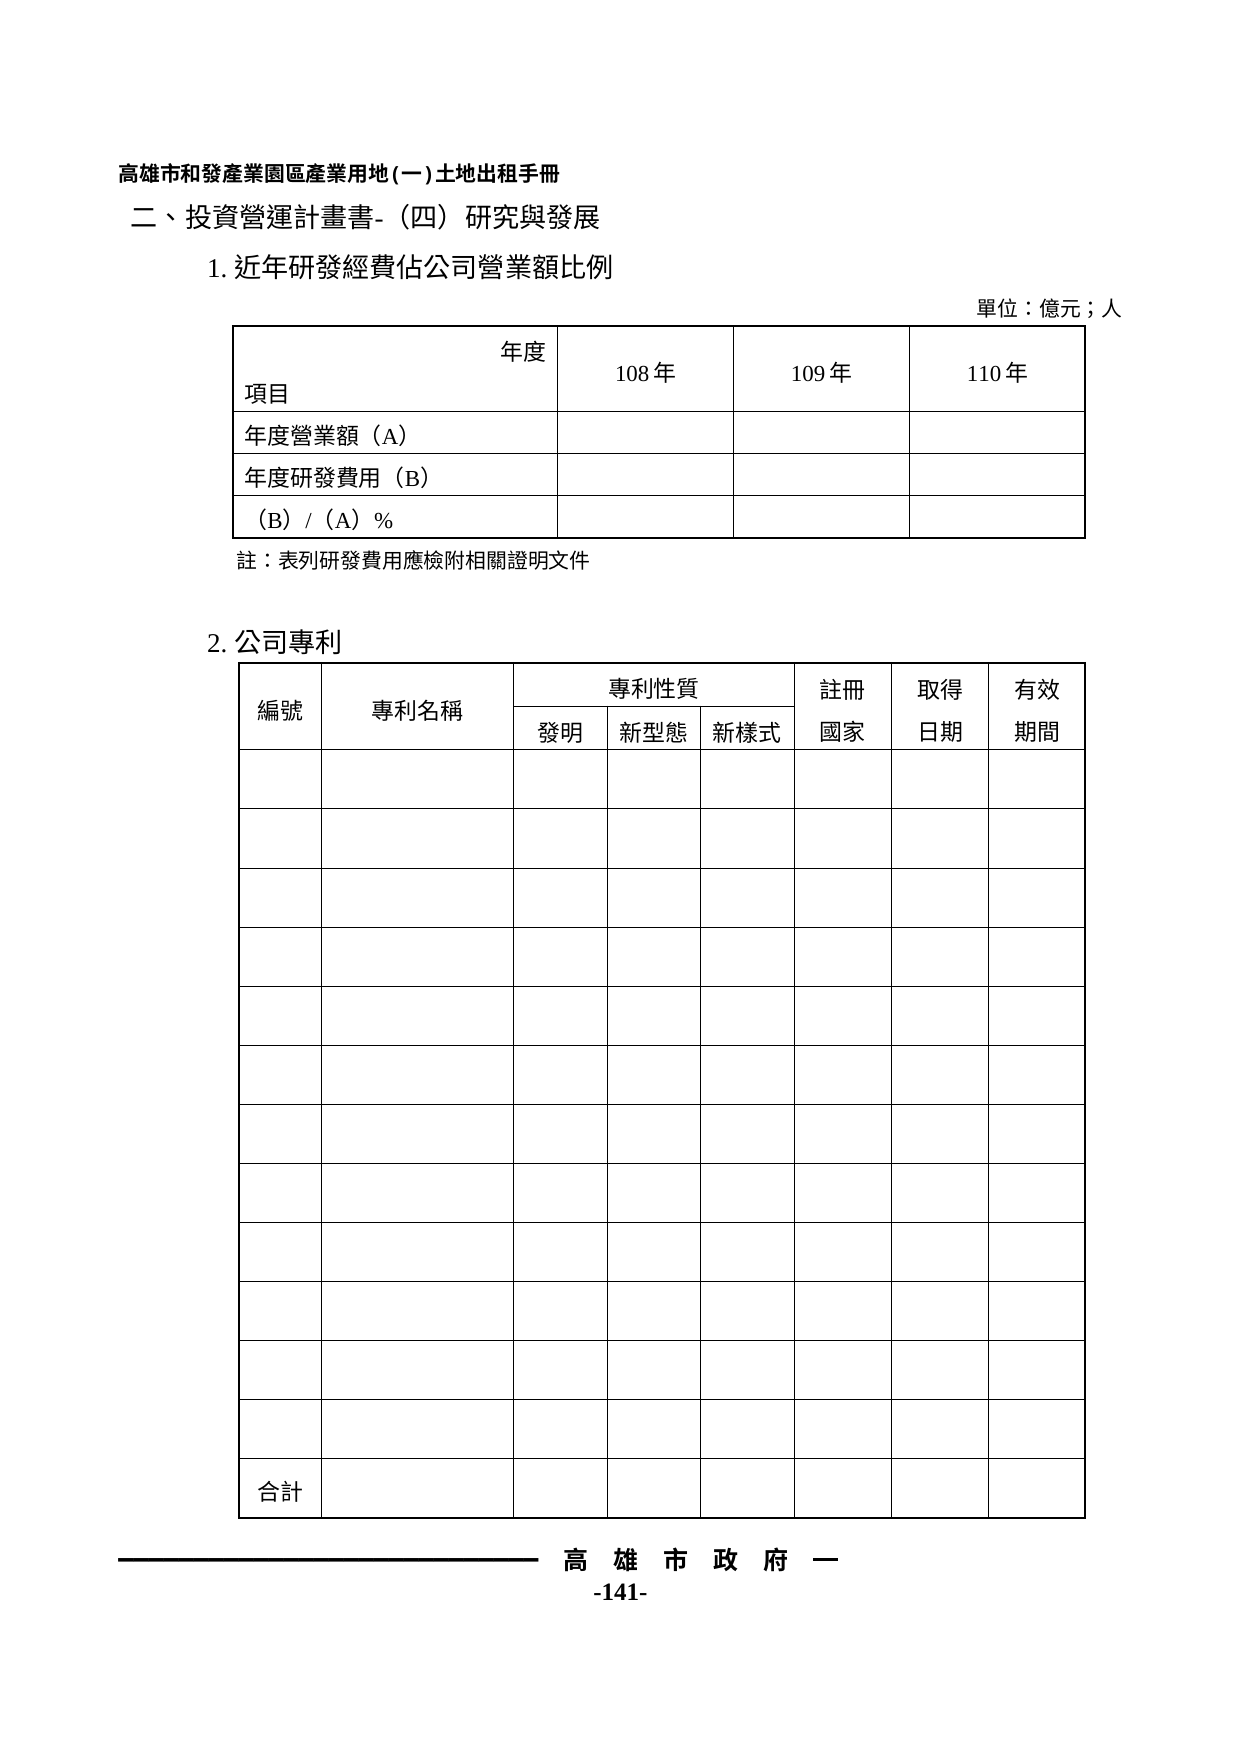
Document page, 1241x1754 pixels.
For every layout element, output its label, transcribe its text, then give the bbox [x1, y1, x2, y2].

table_cell [795, 1341, 891, 1399]
table_cell [795, 1282, 891, 1340]
table_cell [989, 1046, 1084, 1104]
table_header 取得 日期 [892, 664, 988, 749]
table_cell [514, 809, 607, 867]
table_cell [892, 1046, 988, 1104]
table_cell [322, 750, 513, 808]
table_cell [240, 809, 321, 867]
table_cell [240, 1223, 321, 1281]
table_cell [701, 1400, 794, 1458]
table_header 註冊 國家 [795, 664, 891, 749]
table_cell [989, 1164, 1084, 1222]
table_cell [608, 1341, 700, 1399]
table_header 109年 [734, 327, 909, 411]
table_cell [514, 928, 607, 986]
table_cell [701, 869, 794, 926]
table_cell [514, 1459, 607, 1517]
table_cell [558, 496, 733, 537]
table_cell [514, 1164, 607, 1222]
table_cell [514, 1105, 607, 1163]
table_cell [240, 1164, 321, 1222]
table_cell [608, 1459, 700, 1517]
table_cell [608, 750, 700, 808]
table_cell [795, 750, 891, 808]
table_cell [701, 928, 794, 986]
table_cell [322, 1105, 513, 1163]
table_cell [892, 1105, 988, 1163]
table_cell [322, 869, 513, 926]
table_cell [701, 1341, 794, 1399]
table_cell [892, 1341, 988, 1399]
table_cell [608, 1282, 700, 1340]
table_cell [558, 412, 733, 453]
table_cell 年度營業額（A） [234, 412, 557, 453]
table_cell [322, 1400, 513, 1458]
table_cell [558, 454, 733, 495]
table_cell [989, 928, 1084, 986]
table_cell [892, 1164, 988, 1222]
table_cell [989, 1105, 1084, 1163]
table_cell [608, 928, 700, 986]
table_cell [795, 1046, 891, 1104]
table_cell 合計 [240, 1459, 321, 1517]
text 單位：億元；人 [193, 289, 1122, 323]
table_header 專利名稱 [322, 664, 513, 749]
table_cell [892, 869, 988, 926]
table_cell [989, 987, 1084, 1044]
table_cell 新樣式 [701, 707, 794, 749]
table_cell [322, 1046, 513, 1104]
table_cell [514, 1282, 607, 1340]
table_cell [514, 1341, 607, 1399]
table_cell [734, 412, 909, 453]
table_cell [608, 869, 700, 926]
table_cell [322, 809, 513, 867]
table_header 年度 項目 [234, 327, 557, 411]
table_cell [240, 1105, 321, 1163]
table_cell [240, 1341, 321, 1399]
table_header 110年 [910, 327, 1084, 411]
table_cell [701, 1282, 794, 1340]
text 1. 近年研發經費佔公司營業額比例 [207, 241, 1122, 287]
table_header 108年 [558, 327, 733, 411]
table_cell （B）/（A）% [234, 496, 557, 537]
table_cell [240, 869, 321, 926]
table_header 專利性質 [514, 664, 794, 706]
table_cell [892, 987, 988, 1044]
table_cell [989, 1282, 1084, 1340]
table_cell [892, 1282, 988, 1340]
table_cell [892, 1223, 988, 1281]
table_cell [608, 987, 700, 1044]
table_cell [701, 1223, 794, 1281]
table_cell [892, 928, 988, 986]
table_cell [240, 928, 321, 986]
table_cell [910, 412, 1084, 453]
text 註：表列研發費用應檢附相關證明文件 [236, 542, 1122, 575]
table_cell [322, 1282, 513, 1340]
table_cell [734, 496, 909, 537]
table_cell [240, 750, 321, 808]
table_cell [322, 987, 513, 1044]
table_cell [240, 1400, 321, 1458]
table_cell [795, 928, 891, 986]
table_cell [795, 1105, 891, 1163]
table_cell [795, 987, 891, 1044]
table_cell [701, 1164, 794, 1222]
table_cell [514, 1046, 607, 1104]
table_cell [322, 1459, 513, 1517]
table_cell [322, 1164, 513, 1222]
table_cell [608, 1105, 700, 1163]
table_cell [701, 1105, 794, 1163]
table_cell [795, 869, 891, 926]
table_cell [322, 1341, 513, 1399]
table_cell [795, 1400, 891, 1458]
table_cell [608, 1400, 700, 1458]
table_cell [322, 928, 513, 986]
table_cell [240, 1282, 321, 1340]
table_header 編號 [240, 664, 321, 749]
text 2. 公司專利 [207, 616, 1122, 662]
table_cell 年度研發費用（B） [234, 454, 557, 495]
table_cell [608, 1223, 700, 1281]
table_cell 發明 [514, 707, 607, 749]
table_cell [514, 1400, 607, 1458]
table_cell [892, 809, 988, 867]
table_cell [514, 987, 607, 1044]
table_cell [240, 1046, 321, 1104]
table_cell [701, 987, 794, 1044]
table_cell [795, 809, 891, 867]
table_cell [608, 809, 700, 867]
table_cell [795, 1459, 891, 1517]
table_cell [892, 1400, 988, 1458]
table_cell [795, 1223, 891, 1281]
table_cell [989, 809, 1084, 867]
table_cell [608, 1046, 700, 1104]
table_cell [989, 1459, 1084, 1517]
table_cell [989, 1223, 1084, 1281]
table_header 有效 期間 [989, 664, 1084, 749]
table_cell [795, 1164, 891, 1222]
text 二、投資營運計畫書-（四）研究與發展 [131, 194, 1122, 236]
table_cell [989, 1400, 1084, 1458]
table_cell [701, 750, 794, 808]
table_cell [701, 1046, 794, 1104]
table_cell [989, 1341, 1084, 1399]
table_cell [701, 809, 794, 867]
table_cell [514, 750, 607, 808]
table_cell [989, 750, 1084, 808]
table_cell [322, 1223, 513, 1281]
table_cell [892, 750, 988, 808]
table_cell [514, 1223, 607, 1281]
table_cell [910, 496, 1084, 537]
table_cell [910, 454, 1084, 495]
table_cell [989, 869, 1084, 926]
table_cell [514, 869, 607, 926]
table_cell [892, 1459, 988, 1517]
table_cell [701, 1459, 794, 1517]
table_cell [734, 454, 909, 495]
table_cell [608, 1164, 700, 1222]
table_cell [240, 987, 321, 1044]
table_cell 新型態 [608, 707, 700, 749]
